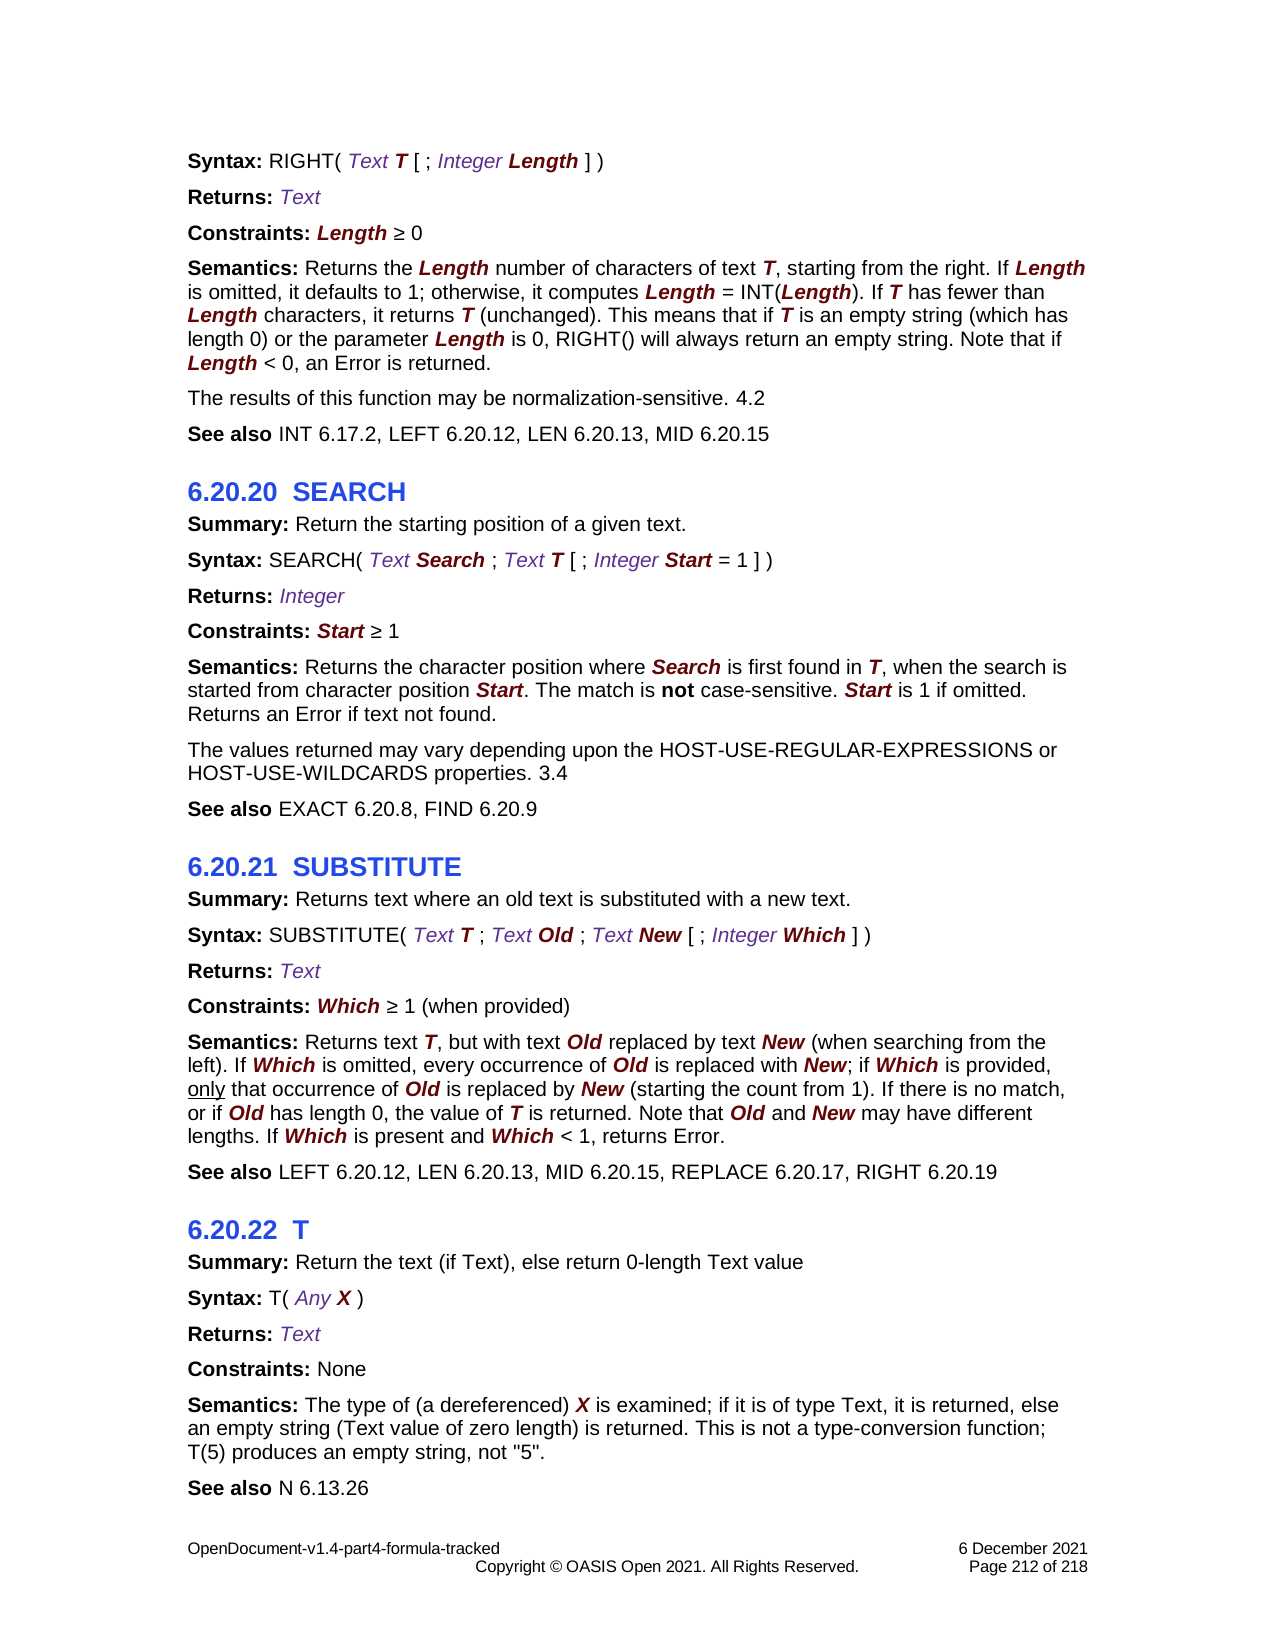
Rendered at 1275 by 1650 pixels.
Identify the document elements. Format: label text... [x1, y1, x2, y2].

text See also EXACT 6.20.8, FIND 6.20.9 [187, 797, 1088, 821]
subtitle T [187, 1215, 1088, 1245]
subtitle SUBSTITUTE [187, 852, 1088, 882]
text Returns: Text [187, 1322, 1088, 1346]
text See also INT 6.17.2, LEFT 6.20.12, LEN 6.20.13, MID 6.20.15 [187, 422, 1088, 446]
text See also LEFT 6.20.12, LEN 6.20.13, MID 6.20.15, REPLACE 6.20.17, RIGHT 6.20.19 [187, 1160, 1088, 1184]
text Semantics: The type of (a dereferenced) X is examined; if it is of type Text, it is returned, else an empty string (Text value of zero length) is returned. This is not a type-conversion function; T(5) produces an empty string, not "5". [187, 1393, 1088, 1464]
text Returns: Integer [187, 584, 1088, 608]
text Syntax: RIGHT( Text T [ ; Integer Length ] ) [187, 150, 1088, 173]
text Semantics: Returns the character position where Search is first found in T, when the search is started from character position Start. The match is not case-sensitive. Start is 1 if omitted. Returns an Error if text not found. [187, 655, 1088, 726]
text Constraints: Start ≥ 1 [187, 620, 1088, 643]
text Semantics: Returns the Length number of characters of text T, starting from the right. If Length is omitted, it defaults to 1; otherwise, it computes Length = INT(Length). If T has fewer than Length characters, it returns T (unchanged). This means that if T is an empty string (which has length 0) or the parameter Length is 0, RIGHT() will always return an empty string. Note that if Length < 0, an Error is returned. [187, 257, 1088, 374]
subtitle SEARCH [187, 477, 1088, 507]
text Constraints: Which ≥ 1 (when provided) [187, 995, 1088, 1018]
text Constraints: None [187, 1358, 1088, 1381]
text Returns: Text [187, 186, 1088, 209]
text The results of this function may be normalization-sensitive. 4.2 [187, 387, 1088, 410]
text Summary: Return the text (if Text), else return 0-length Text value [187, 1251, 1088, 1274]
text The values returned may vary depending upon the HOST-USE-REGULAR-EXPRESSIONS or HOST-USE-WILDCARDS properties. 3.4 [187, 738, 1088, 785]
text Summary: Return the starting position of a given text. [187, 513, 1088, 536]
text Constraints: Length ≥ 0 [187, 221, 1088, 245]
text Syntax: SEARCH( Text Search ; Text T [ ; Integer Start = 1 ] ) [187, 548, 1088, 572]
text See also N 6.13.26 [187, 1476, 1088, 1499]
text Semantics: Returns text T, but with text Old replaced by text New (when searching from the left). If Which is omitted, every occurrence of Old is replaced with New; if Which is provided, only that occurrence of Old is replaced by New (starting the count from 1). If there is no match, or if Old has length 0, the value of T is returned. Note that Old and New may have different lengths. If Which is present and Which < 1, returns Error. [187, 1030, 1088, 1148]
text Summary: Returns text where an old text is substituted with a new text. [187, 888, 1088, 911]
text Syntax: T( Any X ) [187, 1286, 1088, 1310]
text Returns: Text [187, 959, 1088, 983]
text Syntax: SUBSTITUTE( Text T ; Text Old ; Text New [ ; Integer Which ] ) [187, 923, 1088, 947]
